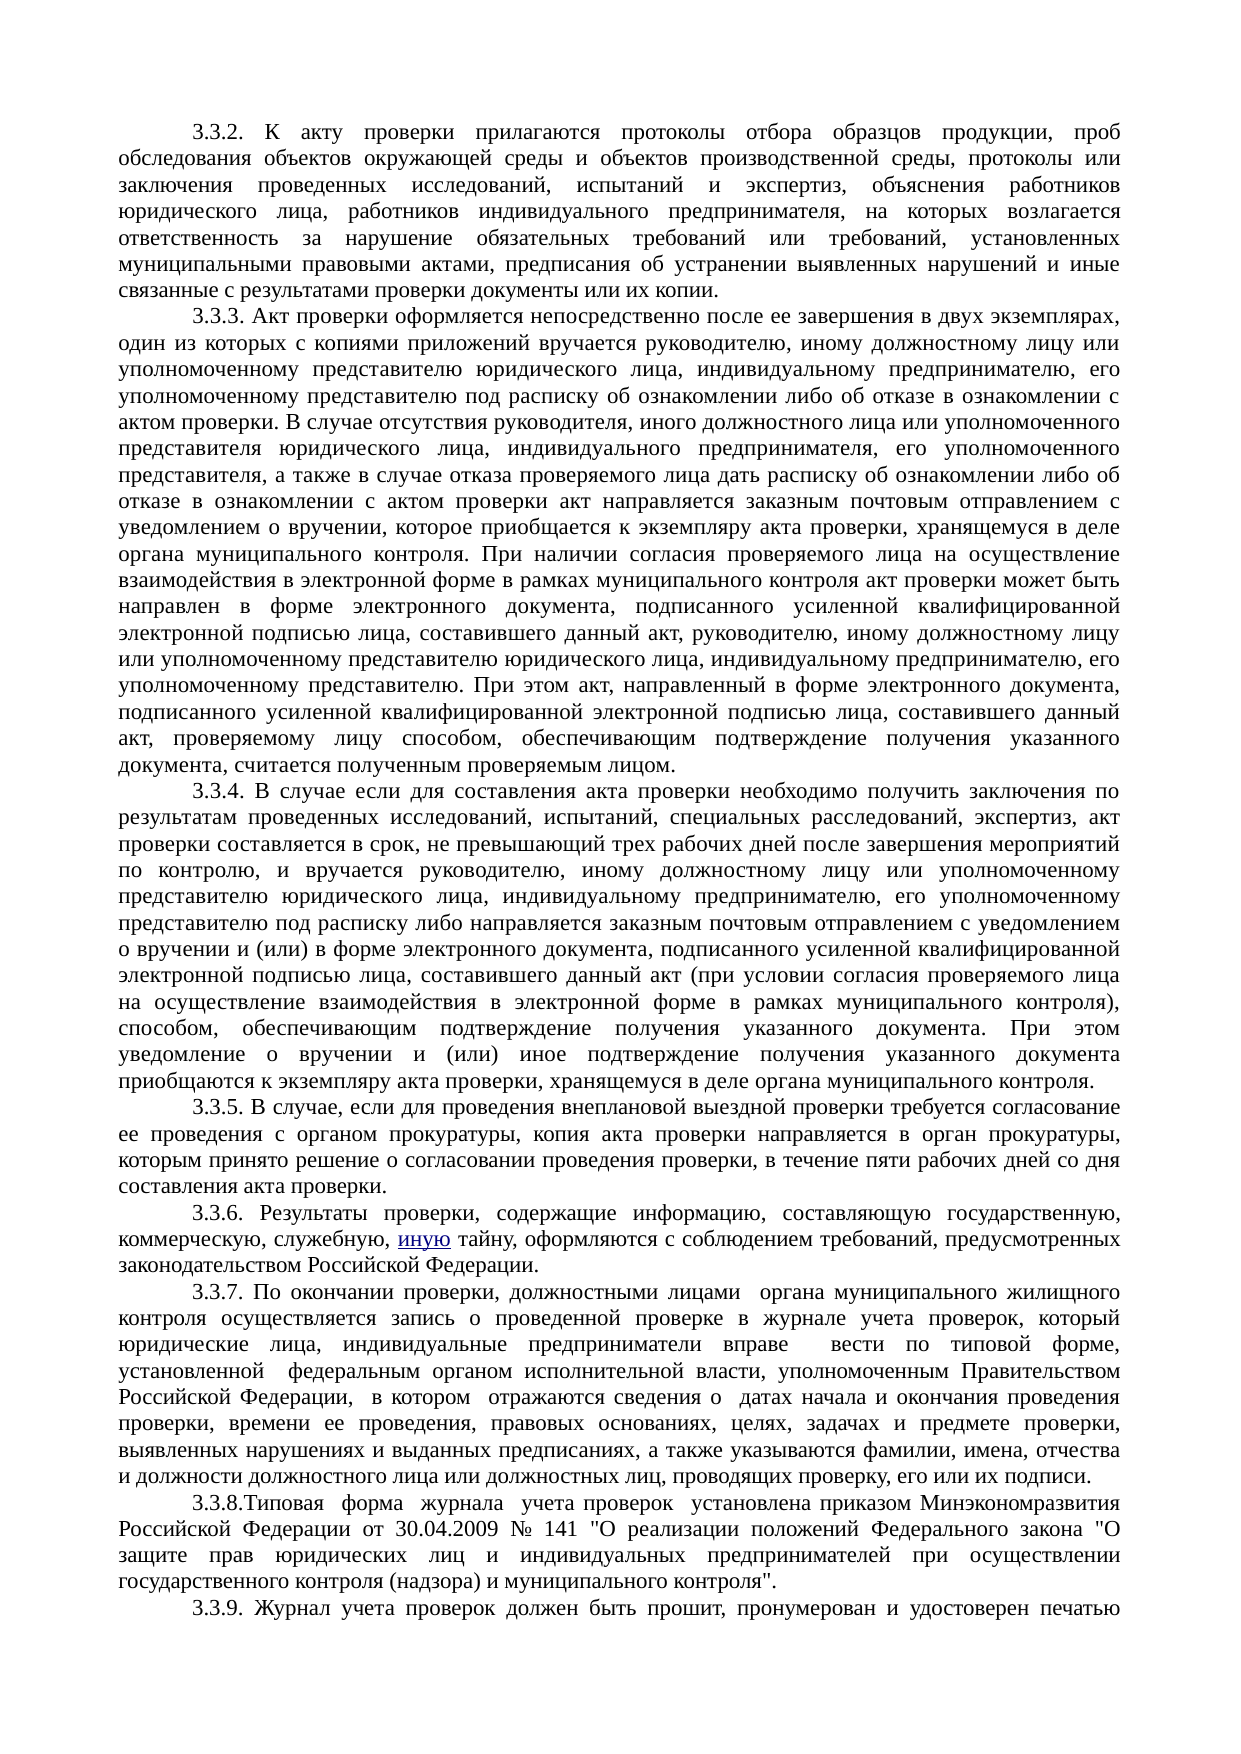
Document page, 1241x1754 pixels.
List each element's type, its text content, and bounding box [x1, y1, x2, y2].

text 3.3.2. К акту проверки прилагаются протоколы отбора образцов продукции, проб обследования объектов окружающей среды и объектов производственной среды, протоколы или заключения проведенных исследований, испытаний и экспертиз, объяснения работников юридического лица, работников индивидуального предпринимателя, на которых возлагается ответственность за нарушение обязательных требований или требований, установленных муниципальными правовыми актами, предписания об устранении выявленных нарушений и иные связанные с результатами проверки документы или их копии. [118, 118, 1122, 303]
text 3.3.9. Журнал учета проверок должен быть прошит, пронумерован и удостоверен печатью [118, 1594, 1122, 1620]
text 3.3.5. В случае, если для проведения внеплановой выездной проверки требуется согласование ее проведения с органом прокуратуры, копия акта проверки направляется в орган прокуратуры, которым принято решение о согласовании проведения проверки, в течение пяти рабочих дней со дня составления акта проверки. [118, 1093, 1122, 1199]
text 3.3.7. По окончании проверки, должностными лицами органа муниципального жилищного контроля осуществляется запись о проведенной проверке в журнале учета проверок, который юридические лица, индивидуальные предприниматели вправе вести по типовой форме, установленной федеральным органом исполнительной власти, уполномоченным Правительством Российской Федерации, в котором отражаются сведения о датах начала и окончания проведения проверки, времени ее проведения, правовых основаниях, целях, задачах и предмете проверки, выявленных нарушениях и выданных предписаниях, а также указываются фамилии, имена, отчества и должности должностного лица или должностных лиц, проводящих проверку, его или их подписи. [118, 1278, 1122, 1488]
text 3.3.3. Акт проверки оформляется непосредственно после ее завершения в двух экземплярах, один из которых с копиями приложений вручается руководителю, иному должностному лицу или уполномоченному представителю юридического лица, индивидуальному предпринимателю, его уполномоченному представителю под расписку об ознакомлении либо об отказе в ознакомлении с актом проверки. В случае отсутствия руководителя, иного должностного лица или уполномоченного представителя юридического лица, индивидуального предпринимателя, его уполномоченного представителя, а также в случае отказа проверяемого лица дать расписку об ознакомлении либо об отказе в ознакомлении с актом проверки акт направляется заказным почтовым отправлением с уведомлением о вручении, которое приобщается к экземпляру акта проверки, хранящемуся в деле органа муниципального контроля. При наличии согласия проверяемого лица на осуществление взаимодействия в электронной форме в рамках муниципального контроля акт проверки может быть направлен в форме электронного документа, подписанного усиленной квалифицированной электронной подписью лица, составившего данный акт, руководителю, иному должностному лицу или уполномоченному представителю юридического лица, индивидуальному предпринимателю, его уполномоченному представителю. При этом акт, направленный в форме электронного документа, подписанного усиленной квалифицированной электронной подписью лица, составившего данный акт, проверяемому лицу способом, обеспечивающим подтверждение получения указанного документа, считается полученным проверяемым лицом. [118, 303, 1122, 777]
text 3.3.4. В случае если для составления акта проверки необходимо получить заключения по результатам проведенных исследований, испытаний, специальных расследований, экспертиз, акт проверки составляется в срок, не превышающий трех рабочих дней после завершения мероприятий по контролю, и вручается руководителю, иному должностному лицу или уполномоченному представителю юридического лица, индивидуальному предпринимателю, его уполномоченному представителю под расписку либо направляется заказным почтовым отправлением с уведомлением о вручении и (или) в форме электронного документа, подписанного усиленной квалифицированной электронной подписью лица, составившего данный акт (при условии согласия проверяемого лица на осуществление взаимодействия в электронной форме в рамках муниципального контроля), способом, обеспечивающим подтверждение получения указанного документа. При этом уведомление о вручении и (или) иное подтверждение получения указанного документа приобщаются к экземпляру акта проверки, хранящемуся в деле органа муниципального контроля. [118, 777, 1122, 1093]
text 3.3.6. Результаты проверки, содержащие информацию, составляющую государственную, коммерческую, служебную, иную тайну, оформляются с соблюдением требований, предусмотренных законодательством Российской Федерации. [118, 1199, 1122, 1278]
text 3.3.8.Типовая форма журнала учета проверок установлена приказом Минэкономразвития Российской Федерации от 30.04.2009 № 141 "О реализации положений Федерального закона "О защите прав юридических лиц и индивидуальных предпринимателей при осуществлении государственного контроля (надзора) и муниципального контроля". [118, 1488, 1122, 1594]
